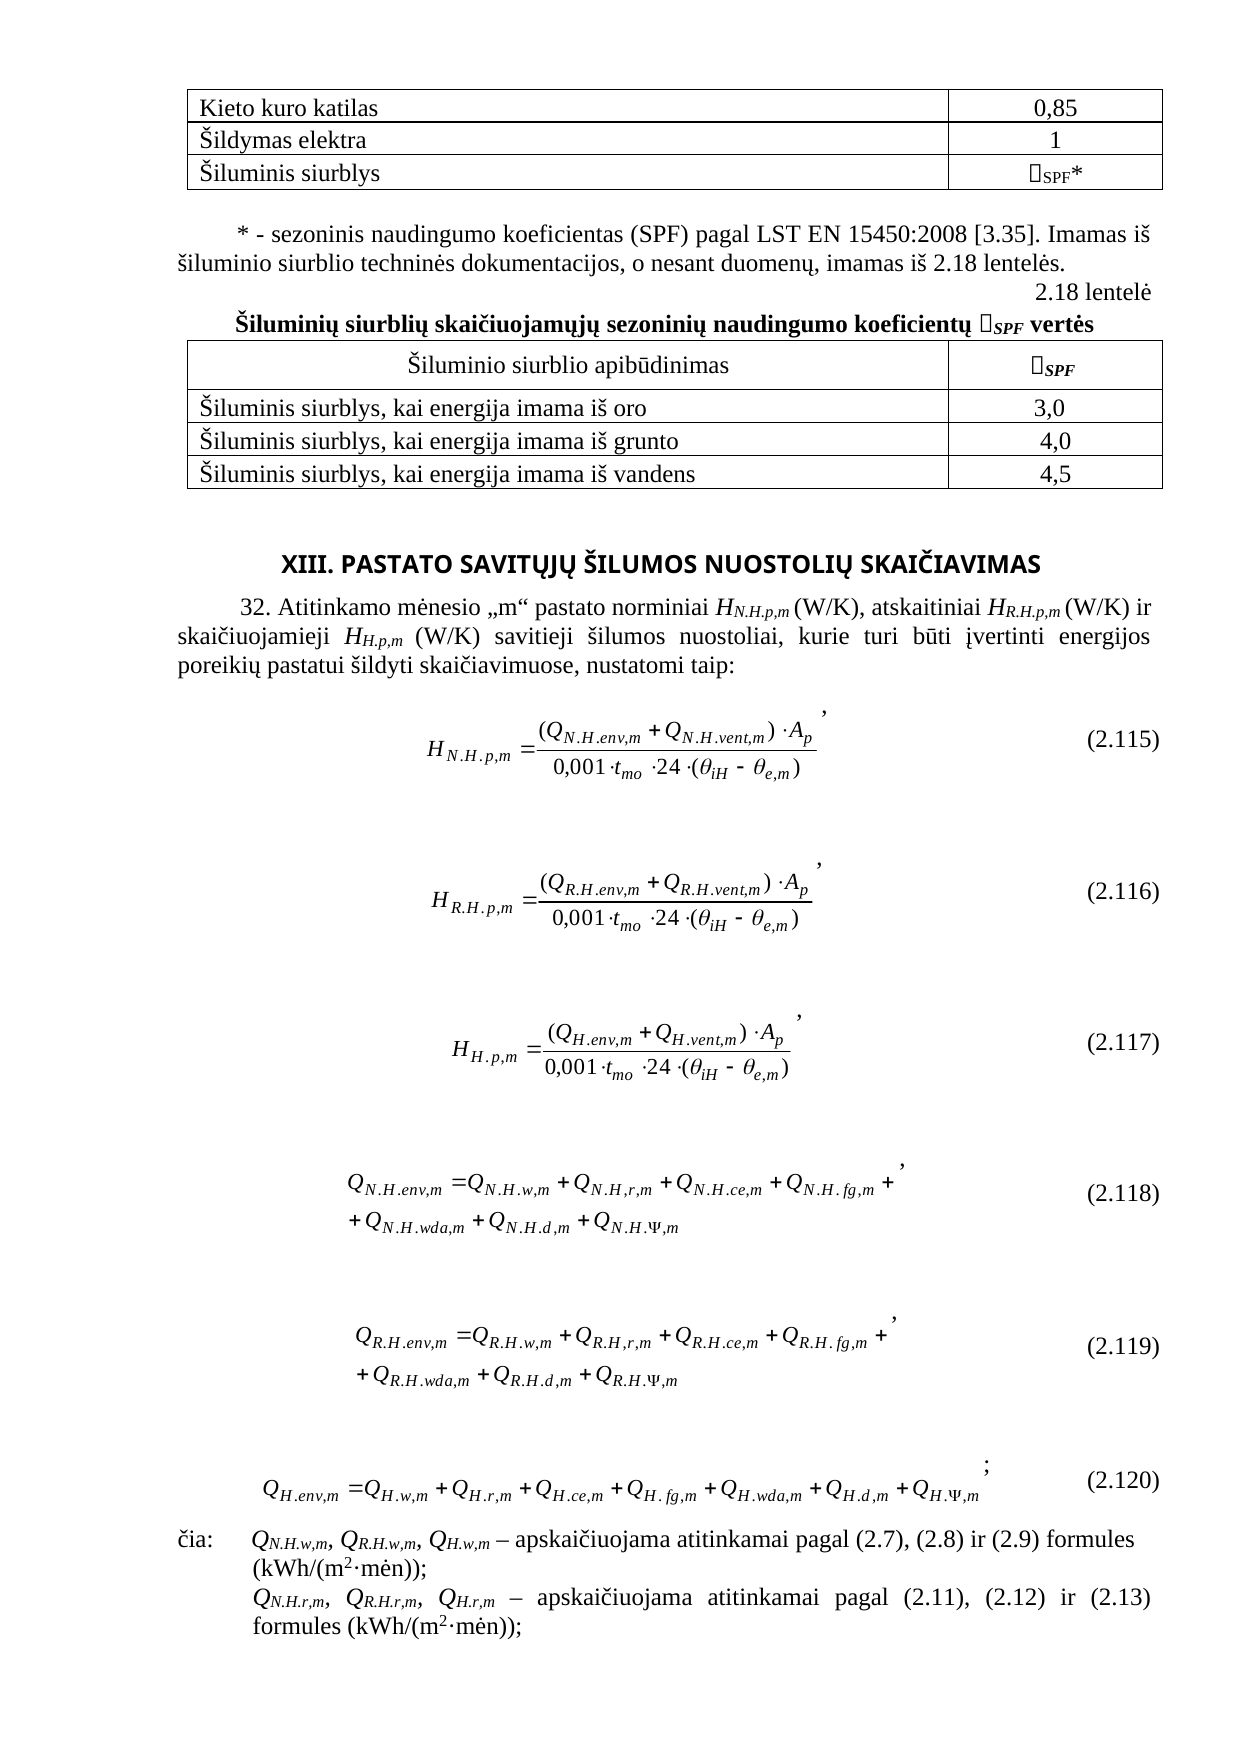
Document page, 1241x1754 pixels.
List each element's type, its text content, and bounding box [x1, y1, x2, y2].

table_cell SPF* [949, 155, 1162, 189]
table_header (2.115) [1073, 679, 1174, 802]
table_header (2.116) [1073, 830, 1174, 953]
text čia: QN.H.w,m, QR.H.w,m, QH.w,m – apskaičiuojama atitinkamai pagal (2.7), (2.8) ir (2.9) formules [177, 1524, 1152, 1553]
table_header , [177, 1131, 1072, 1255]
table_cell Šildymas elektra [188, 123, 948, 154]
text XIII. Pastato savitųjų šilumos nuostolių skaičiavimas [177, 546, 1152, 580]
table_header , [177, 830, 1072, 953]
table_header , [177, 679, 1072, 802]
table_header , [177, 982, 1072, 1102]
table_cell 4,5 [949, 456, 1162, 488]
text QN.H.r,m, QR.H.r,m, QH.r,m – apskaičiuojama atitinkamai pagal (2.11), (2.12) ir (2.13) formules (kWh/(m2·mėn)); [252, 1582, 1152, 1639]
table_cell 4,0 [949, 423, 1162, 455]
table_cell 0,85 [949, 90, 1162, 121]
text * - sezoninis naudingumo koeficientas (SPF) pagal LST EN 15450:2008 [3.35]. Imamas iš šiluminio siurblio techninės dokumentacijos, o nesant duomenų, imamas iš 2.18 lentelės. [177, 219, 1152, 277]
table_cell Šiluminis siurblys, kai energija imama iš oro [188, 390, 948, 422]
table_header SPF [949, 341, 1162, 389]
table_header , [177, 1284, 1072, 1409]
table_cell Kieto kuro katilas [188, 90, 948, 121]
table_cell 1 [949, 123, 1162, 154]
text Šiluminių siurblių skaičiuojamųjų sezoninių naudingumo koeficientų SPF vertės [177, 305, 1152, 339]
table_cell Šiluminis siurblys, kai energija imama iš vandens [188, 456, 948, 488]
table_header (2.117) [1073, 982, 1174, 1102]
text 32. Atitinkamo mėnesio „m“ pastato norminiai HN.H.p,m (W/K), atskaitiniai HR.H.p,m (W/K) ir skaičiuojamieji HH.p,m (W/K) savitieji šilumos nuostoliai, kurie turi būti įvertinti energijos poreikių pastatui šildyti skaičiavimuose, nustatomi taip: [177, 592, 1152, 679]
table_header (2.120) [1073, 1438, 1174, 1524]
table_header ; [177, 1438, 1072, 1524]
table_cell Šiluminis siurblys, kai energija imama iš grunto [188, 423, 948, 455]
text (kWh/(m2·mėn)); [252, 1553, 1152, 1582]
table_header Šiluminio siurblio apibūdinimas [188, 341, 948, 389]
table_cell 3,0 [949, 390, 1162, 422]
table_header (2.119) [1073, 1284, 1174, 1409]
table_cell Šiluminis siurblys [188, 155, 948, 189]
table_header (2.118) [1073, 1131, 1174, 1255]
text 2.18 lentelė [252, 277, 1152, 305]
